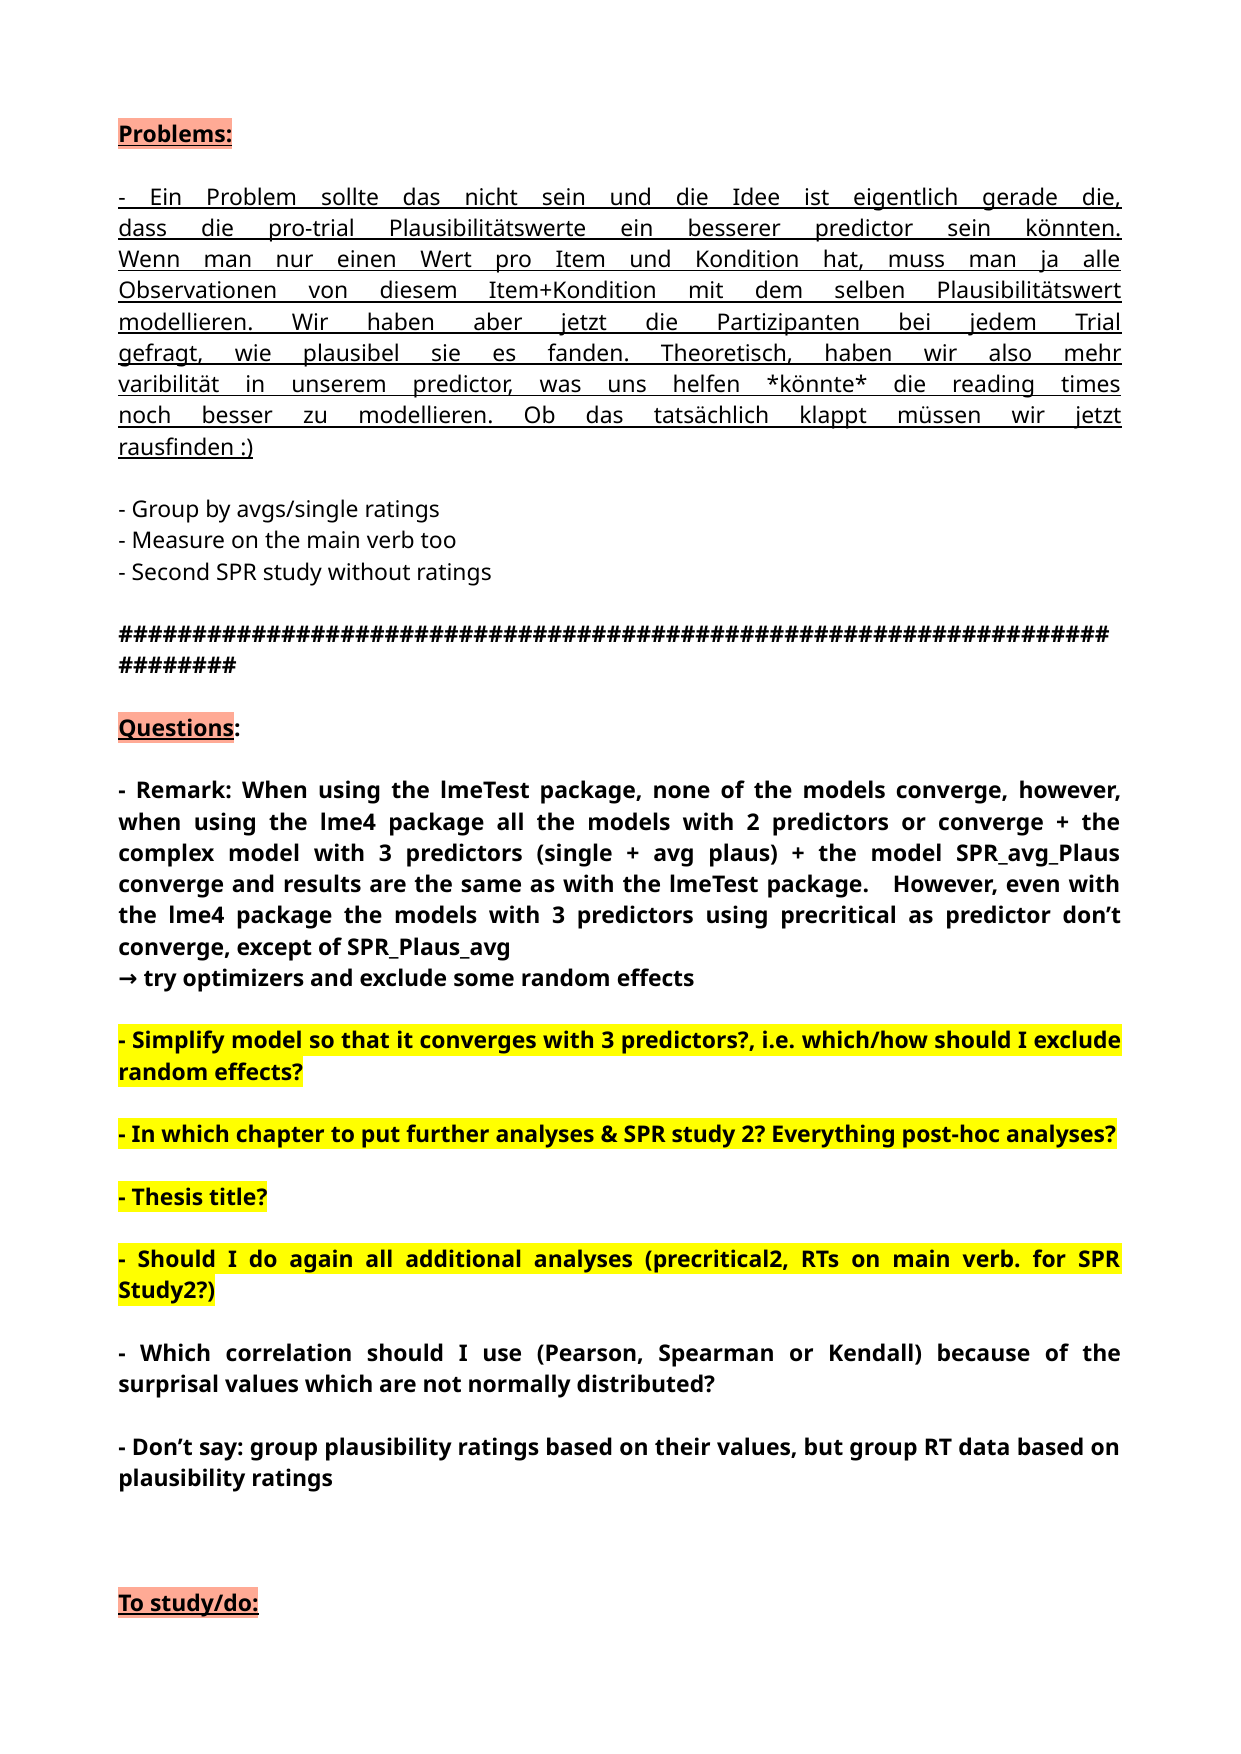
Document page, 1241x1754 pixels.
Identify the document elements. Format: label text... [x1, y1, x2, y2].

text modellieren. Wir haben aber jetzt die Partizipanten bei jedem Trial [118, 303, 1122, 332]
text - Ein Problem sollte das nicht sein und die Idee ist eigentlich gerade die, [118, 181, 1122, 207]
text → try optimizers and exclude some random effects [118, 962, 1122, 993]
text - Second SPR study without ratings [118, 556, 1122, 587]
text Wenn man nur einen Wert pro Item und Kondition hat, muss man ja alle Observationen von diesem Item+Kondition mit dem selben Plausibilitätswert [118, 240, 1122, 301]
text dass die pro-trial Plausibilitätswerte ein besserer predictor sein könnten. [118, 209, 1122, 238]
text Questions: [118, 712, 1122, 743]
text Problems: [118, 118, 1122, 149]
text - Simplify model so that it converges with 3 predictors?, i.e. which/how should I exclude random effects? [118, 1024, 1122, 1087]
text rausfinden :) [118, 428, 1122, 462]
text - Thesis title? [118, 1181, 1122, 1212]
text - Remark: When using the lmeTest package, none of the models converge, however, when using the lme4 package all the models with 2 predictors or converge + the complex model with 3 predictors (single + avg plaus) + the model SPR_avg_Plaus converge and results are the same as with the lmeTest package. However, even with the lme4 package the models with 3 predictors using precritical as predictor don’t converge, except of SPR_Plaus_avg [118, 774, 1122, 962]
text - Which correlation should I use (Pearson, Spearman or Kendall) because of the surprisal values which are not normally distributed? [118, 1337, 1122, 1399]
text varibilität in unserem predictor, was uns helfen *könnte* die reading times noch besser zu modellieren. Ob das tatsächlich klappt müssen wir jetzt [118, 365, 1122, 426]
text - Don’t say: group plausibility ratings based on their values, but group RT data based on plausibility ratings [118, 1431, 1122, 1493]
text - Measure on the main verb too [118, 524, 1122, 556]
text - In which chapter to put further analyses & SPR study 2? Everything post-hoc analyses? [118, 1118, 1122, 1149]
text - Group by avgs/single ratings [118, 493, 1122, 524]
text gefragt, wie plausibel sie es fanden. Theoretisch, haben wir also mehr [118, 334, 1122, 363]
text - Should I do again all additional analyses (precritical2, RTs on main verb. for SPR Study2?) [118, 1243, 1122, 1306]
text To study/do: [118, 1587, 1122, 1618]
text ########################################################################### [118, 618, 1122, 681]
